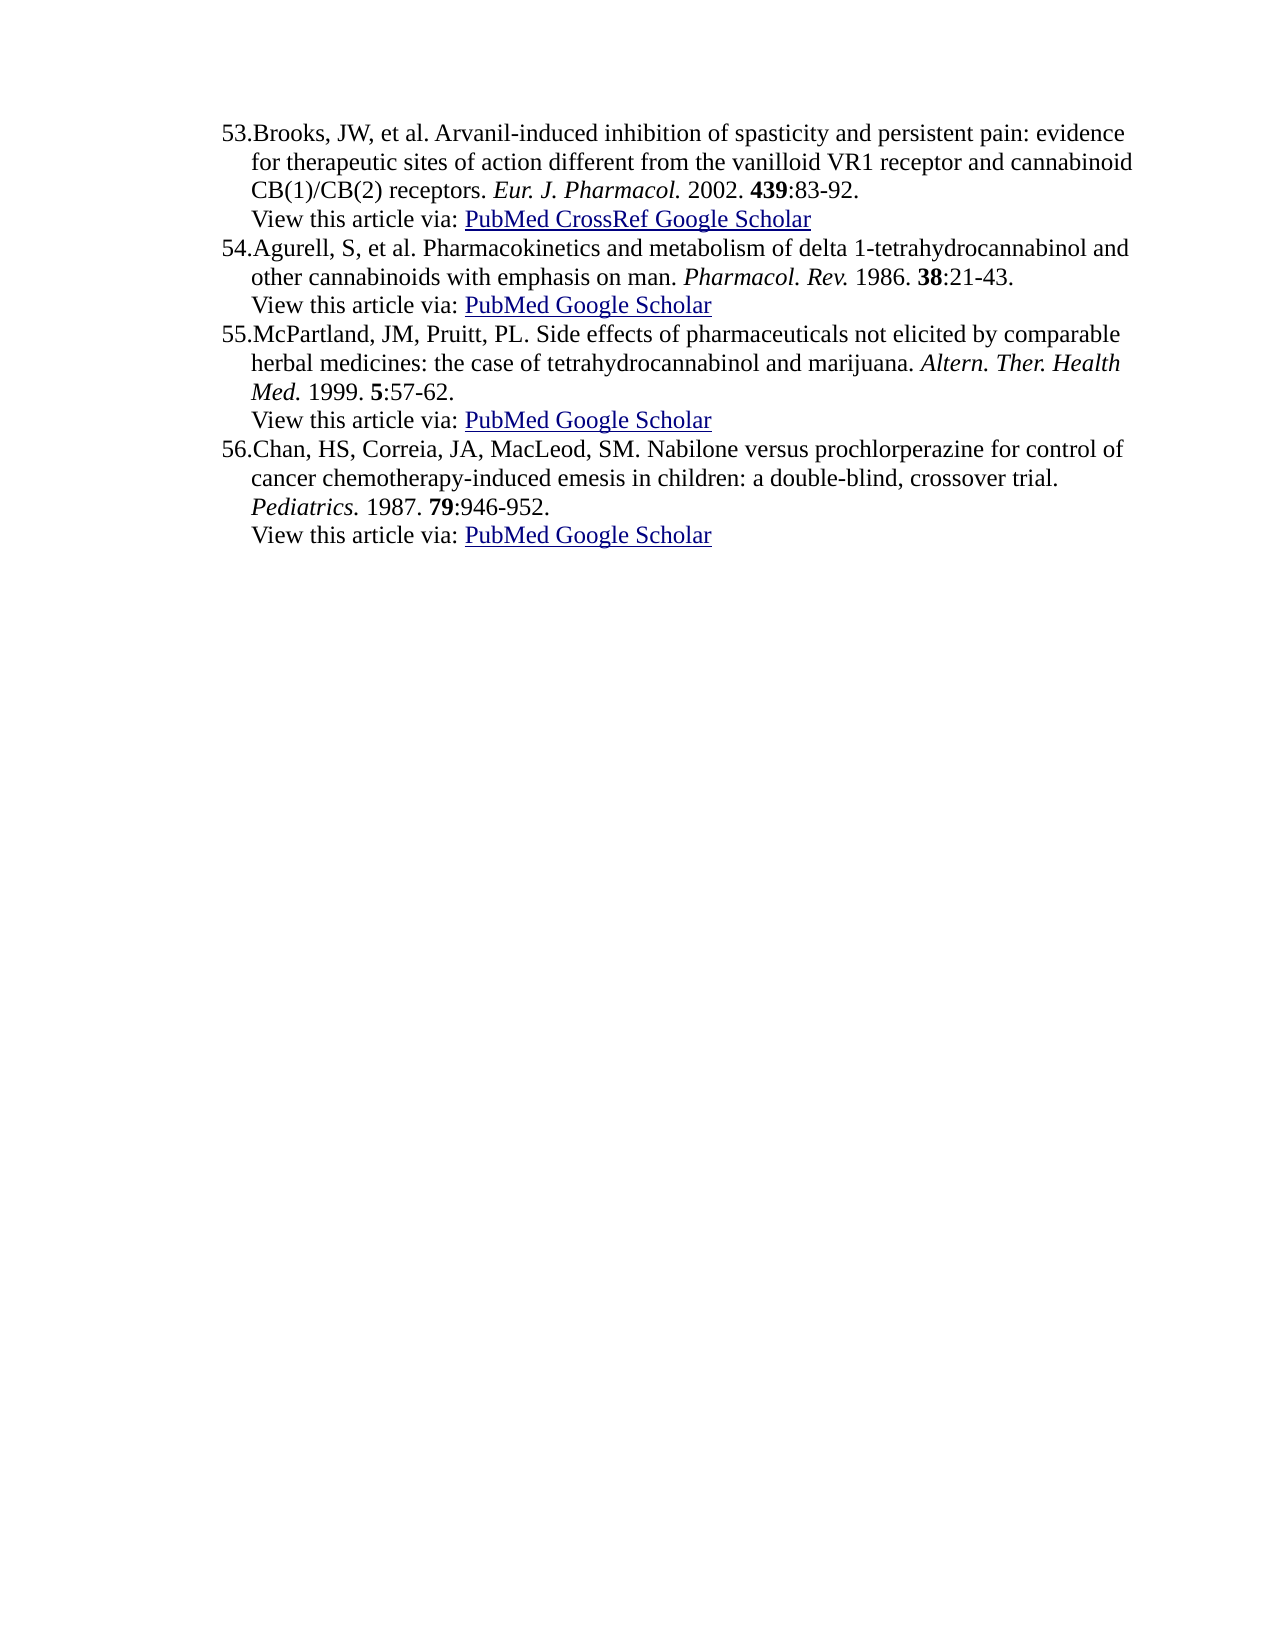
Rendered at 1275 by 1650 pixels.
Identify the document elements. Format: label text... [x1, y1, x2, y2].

list View this article via: PubMed Google Scholar [221, 406, 1157, 434]
list Agurell, S, et al. Pharmacokinetics and metabolism of delta 1-tetrahydrocannabinol and other cannabinoids with emphasis on man. Pharmacol. Rev. 1986. 38:21-43. [221, 233, 1157, 291]
list View this article via: PubMed Google Scholar [221, 521, 1157, 549]
list View this article via: PubMed Google Scholar [221, 291, 1157, 319]
list Brooks, JW, et al. Arvanil-induced inhibition of spasticity and persistent pain: evidence for therapeutic sites of action different from the vanilloid VR1 receptor and cannabinoid CB(1)/CB(2) receptors. Eur. J. Pharmacol. 2002. 439:83-92. [221, 118, 1157, 204]
list McPartland, JM, Pruitt, PL. Side effects of pharmaceuticals not elicited by comparable herbal medicines: the case of tetrahydrocannabinol and marijuana. Altern. Ther. Health Med. 1999. 5:57-62. [221, 319, 1157, 406]
list Chan, HS, Correia, JA, MacLeod, SM. Nabilone versus prochlorperazine for control of cancer chemotherapy-induced emesis in children: a double-blind, crossover trial. Pediatrics. 1987. 79:946-952. [221, 434, 1157, 521]
list View this article via: PubMed CrossRef Google Scholar [221, 204, 1157, 233]
